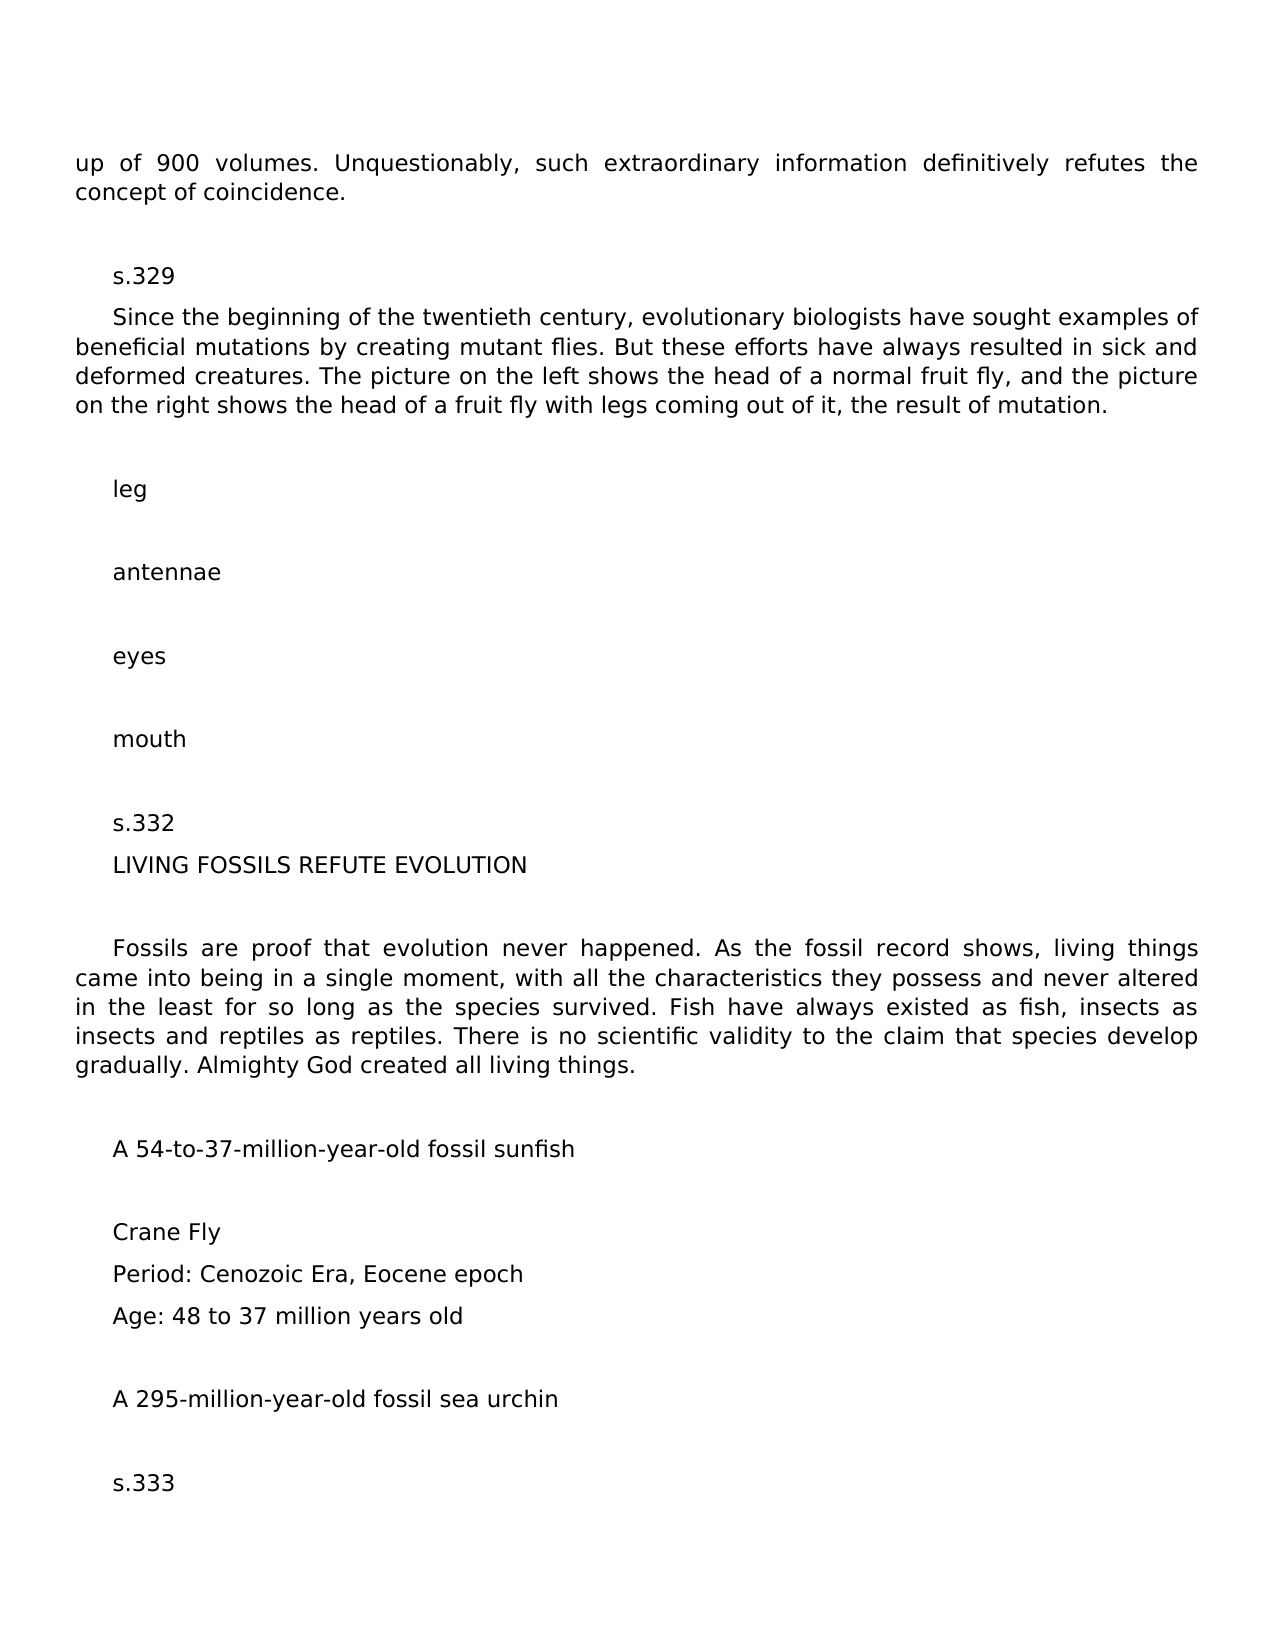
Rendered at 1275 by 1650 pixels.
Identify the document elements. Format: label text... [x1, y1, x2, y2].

text s.332 [75, 810, 1200, 837]
text eyes [75, 643, 1200, 670]
text Age: 48 to 37 million years old [75, 1303, 1200, 1330]
text Fossils are proof that evolution never happened. As the fossil record shows, living things came into being in a single moment, with all the characteristics they possess and never altered in the least for so long as the species survived. Fish have always existed as fish, insects as insects and reptiles as reptiles. There is no scientific validity to the claim that species develop gradually. Almighty God created all living things. [75, 935, 1200, 1079]
text A 54-to-37-million-year-old fossil sunfish [75, 1136, 1200, 1163]
text s.333 [75, 1470, 1200, 1497]
text Since the beginning of the twentieth century, evolutionary biologists have sought examples of beneficial mutations by creating mutant flies. But these efforts have always resulted in sick and deformed creatures. The picture on the left shows the head of a normal fruit fly, and the picture on the right shows the head of a fruit fly with legs coming out of it, the result of mutation. [75, 304, 1200, 419]
text antennae [75, 559, 1200, 586]
text leg [75, 476, 1200, 503]
text A 295-million-year-old fossil sea urchin [75, 1387, 1200, 1413]
text Period: Cenozoic Era, Eocene epoch [75, 1261, 1200, 1288]
text up of 900 volumes. Unquestionably, such extraordinary information definitively refutes the concept of coincidence. [75, 150, 1200, 206]
text Crane Fly [75, 1219, 1200, 1246]
text LIVING FOSSILS REFUTE EVOLUTION [75, 852, 1200, 878]
text mouth [75, 727, 1200, 753]
text s.329 [75, 263, 1200, 289]
